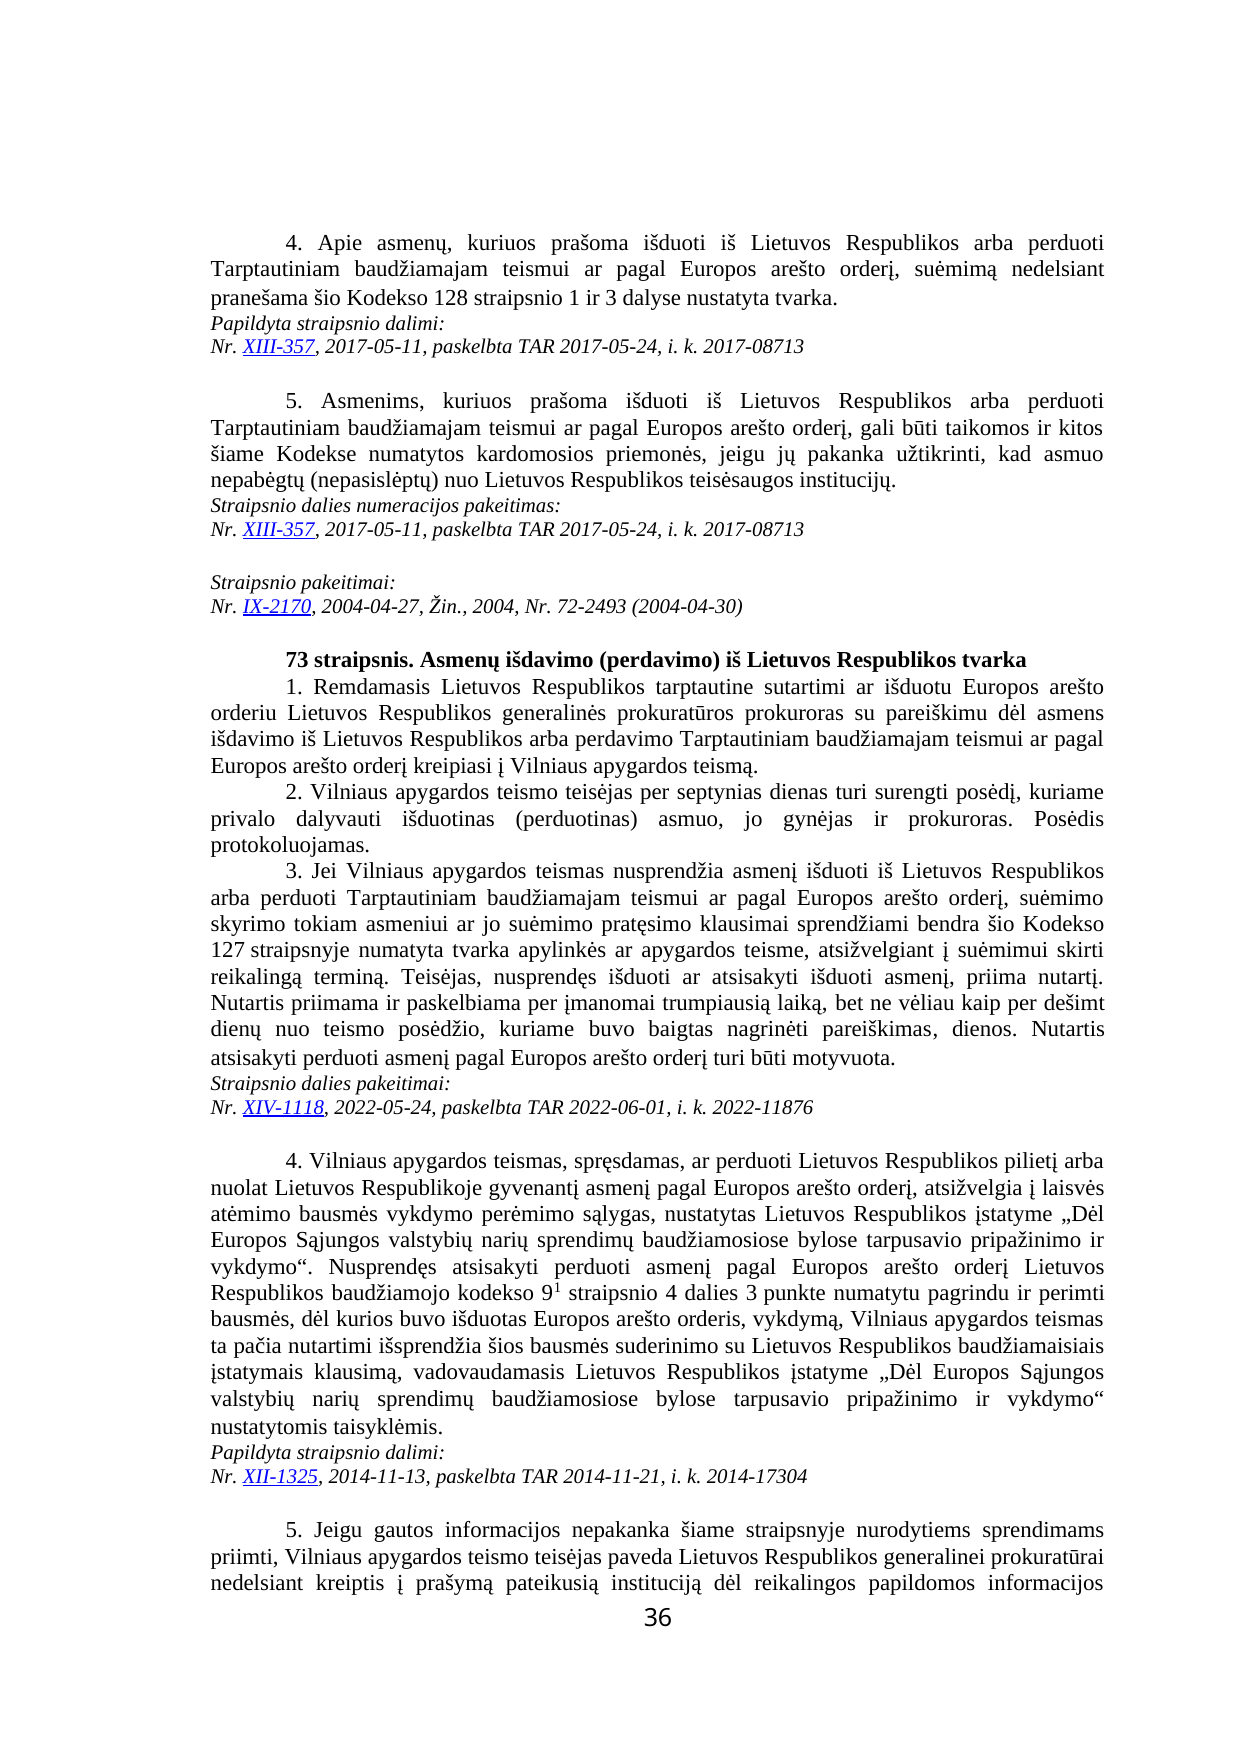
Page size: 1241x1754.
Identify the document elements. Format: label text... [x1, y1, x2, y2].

text Nr. XII-1325, 2014-11-13, paskelbta TAR 2014-11-21, i. k. 2014-17304 [210, 1464, 1105, 1488]
text 3. Jei Vilniaus apygardos teismas nusprendžia asmenį išduoti iš Lietuvos Respublikos arba perduoti Tarptautiniam baudžiamajam teismui ar pagal Europos arešto orderį, suėmimo skyrimo tokiam asmeniui ar jo suėmimo pratęsimo klausimai sprendžiami bendra šio Kodekso 127 straipsnyje numatyta tvarka apylinkės ar apygardos teisme, atsižvelgiant į suėmimui skirti reikalingą terminą. Teisėjas, nusprendęs išduoti ar atsisakyti išduoti asmenį, priima nutartį. Nutartis priimama ir paskelbiama per įmanomai trumpiausią laiką, bet ne vėliau kaip per dešimt dienų nuo teismo posėdžio, kuriame buvo baigtas nagrinėti pareiškimas, dienos. Nutartis atsisakyti perduoti asmenį pagal Europos arešto orderį turi būti motyvuota. [210, 857, 1105, 1071]
text Nr. XIV-1118, 2022-05-24, paskelbta TAR 2022-06-01, i. k. 2022-11876 [210, 1094, 1105, 1119]
text 4. Apie asmenų, kuriuos prašoma išduoti iš Lietuvos Respublikos arba perduoti Tarptautiniam baudžiamajam teismui ar pagal Europos arešto orderį, suėmimą nedelsiant pranešama šio Kodekso 128 straipsnio 1 ir 3 dalyse nustatyta tvarka. [210, 229, 1105, 310]
text Straipsnio pakeitimai: [210, 569, 1105, 594]
text 73 straipsnis. Asmenų išdavimo (perdavimo) iš Lietuvos Respublikos tvarka [210, 646, 1105, 673]
text 5. Jeigu gautos informacijos nepakanka šiame straipsnyje nurodytiems sprendimams priimti, Vilniaus apygardos teismo teisėjas paveda Lietuvos Respublikos generalinei prokuratūrai nedelsiant kreiptis į prašymą pateikusią instituciją dėl reikalingos papildomos informacijos [210, 1517, 1105, 1596]
text Straipsnio dalies numeracijos pakeitimas: [210, 493, 1105, 517]
text 1. Remdamasis Lietuvos Respublikos tarptautine sutartimi ar išduotu Europos arešto orderiu Lietuvos Respublikos generalinės prokuratūros prokuroras su pareiškimu dėl asmens išdavimo iš Lietuvos Respublikos arba perdavimo Tarptautiniam baudžiamajam teismui ar pagal Europos arešto orderį kreipiasi į Vilniaus apygardos teismą. [210, 673, 1105, 778]
text Papildyta straipsnio dalimi: [210, 1440, 1105, 1464]
text Nr. XIII-357, 2017-05-11, paskelbta TAR 2017-05-24, i. k. 2017-08713 [210, 517, 1105, 541]
text 5. Asmenims, kuriuos prašoma išduoti iš Lietuvos Respublikos arba perduoti Tarptautiniam baudžiamajam teismui ar pagal Europos arešto orderį, gali būti taikomos ir kitos šiame Kodekse numatytos kardomosios priemonės, jeigu jų pakanka užtikrinti, kad asmuo nepabėgtų (nepasislėptų) nuo Lietuvos Respublikos teisėsaugos institucijų. [210, 387, 1105, 493]
text Nr. XIII-357, 2017-05-11, paskelbta TAR 2017-05-24, i. k. 2017-08713 [210, 334, 1105, 358]
text 4. Vilniaus apygardos teismas, spręsdamas, ar perduoti Lietuvos Respublikos pilietį arba nuolat Lietuvos Respublikoje gyvenantį asmenį pagal Europos arešto orderį, atsižvelgia į laisvės atėmimo bausmės vykdymo perėmimo sąlygas, nustatytas Lietuvos Respublikos įstatyme „Dėl Europos Sąjungos valstybių narių sprendimų baudžiamosiose bylose tarpusavio pripažinimo ir vykdymo“. Nusprendęs atsisakyti perduoti asmenį pagal Europos arešto orderį Lietuvos Respublikos baudžiamojo kodekso 91 straipsnio 4 dalies 3 punkte numatytu pagrindu ir perimti bausmės, dėl kurios buvo išduotas Europos arešto orderis, vykdymą, Vilniaus apygardos teismas ta pačia nutartimi išsprendžia šios bausmės suderinimo su Lietuvos Respublikos baudžiamaisiais įstatymais klausimą, vadovaudamasis Lietuvos Respublikos įstatyme „Dėl Europos Sąjungos valstybių narių sprendimų baudžiamosiose bylose tarpusavio pripažinimo ir vykdymo“ nustatytomis taisyklėmis. [210, 1147, 1105, 1440]
text Papildyta straipsnio dalimi: [210, 310, 1105, 334]
text Nr. IX-2170, 2004-04-27, Žin., 2004, Nr. 72-2493 (2004-04-30) [210, 594, 1105, 618]
text Straipsnio dalies pakeitimai: [210, 1071, 1105, 1094]
text 2. Vilniaus apygardos teismo teisėjas per septynias dienas turi surengti posėdį, kuriame privalo dalyvauti išduotinas (perduotinas) asmuo, jo gynėjas ir prokuroras. Posėdis protokoluojamas. [210, 778, 1105, 857]
